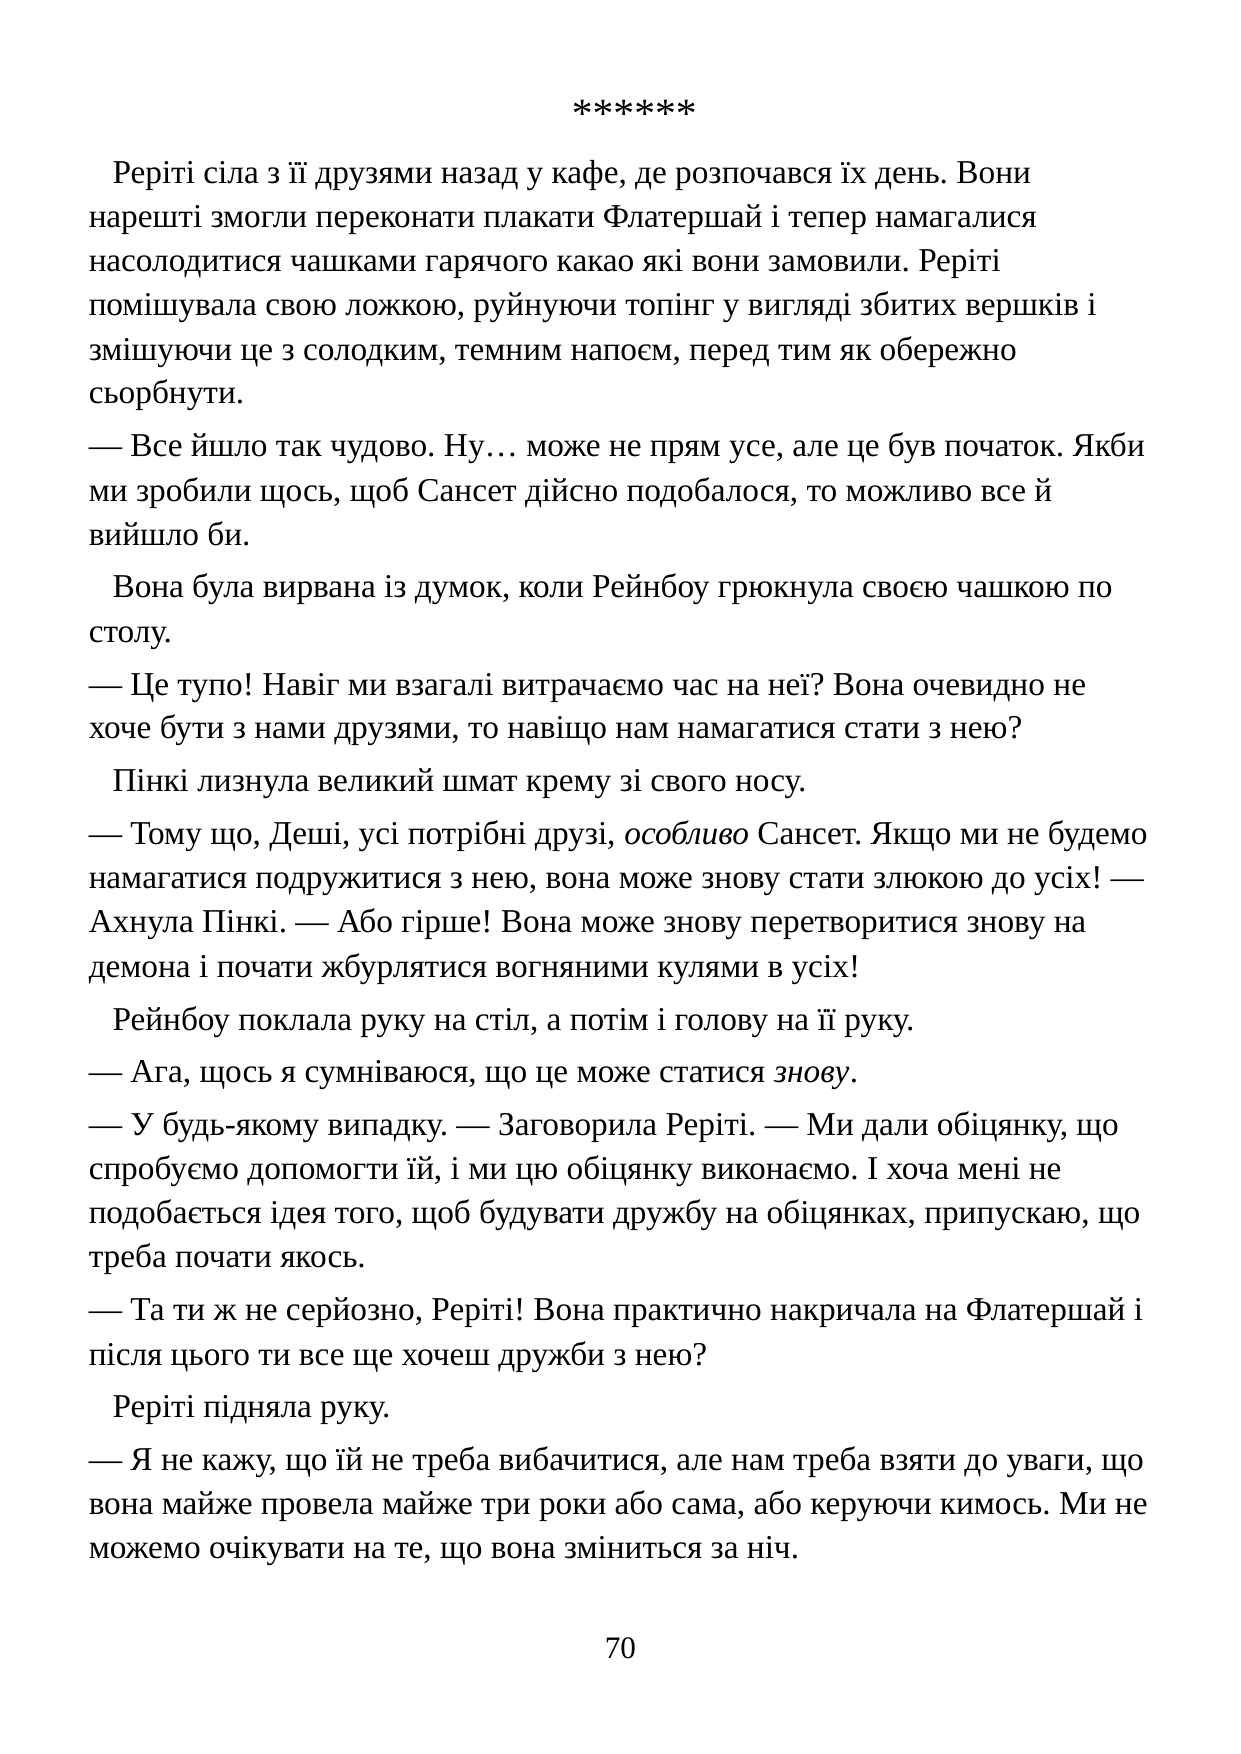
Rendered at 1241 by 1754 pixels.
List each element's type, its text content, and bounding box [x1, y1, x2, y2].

text — Це тупо! Навіг ми взагалі витрачаємо час на неї? Вона очевидно не хоче бути з нами друзями, то навіщо нам намагатися стати з нею? [88, 664, 1152, 746]
text ****** [88, 88, 1152, 136]
text Пінкі лизнула великий шмат крему зі свого носу. [88, 761, 1152, 799]
text — У будь-якому випадку. — Заговорила Реріті. — Ми дали обіцянку, що спробуємо допомогти їй, і ми цю обіцянку виконаємо. І хоча мені не подобається ідея того, щоб будувати дружбу на обіцянках, припускаю, що треба почати якось. [88, 1104, 1152, 1275]
text — Я не кажу, що їй не треба вибачитися, але нам треба взяти до уваги, що вона майже провела майже три роки або сама, або керуючи кимось. Ми не можемо очікувати на те, що вона зміниться за ніч. [88, 1439, 1152, 1566]
text — Та ти ж не серйозно, Реріті! Вона практично накричала на Флатершай і після цього ти все ще хочеш дружби з нею? [88, 1290, 1152, 1372]
text Реріті підняла руку. [88, 1387, 1152, 1425]
text Рейнбоу поклала руку на стіл, а потім і голову на її руку. [88, 999, 1152, 1037]
text Реріті сіла з її друзями назад у кафе, де розпочався їх день. Вони нарешті змогли переконати плакати Флатершай і тепер намагалися насолодитися чашками гарячого какао які вони замовили. Реріті помішувала свою ложкою, руйнуючи топінг у вигляді збитих вершків і змішуючи це з солодким, темним напоєм, перед тим як обережно сьорбнути. [88, 152, 1152, 411]
text Вона була вирвана із думок, коли Рейнбоу грюкнула своєю чашкою по столу. [88, 567, 1152, 649]
text — Ага, щось я сумніваюся, що це може статися знову. [88, 1052, 1152, 1090]
text — Тому що, Деші, усі потрібні друзі, особливо Сансет. Якщо ми не будемо намагатися подружитися з нею, вона може знову стати злюкою до усіх! — Ахнула Пінкі. — Або гірше! Вона може знову перетворитися знову на демона і почати жбурлятися вогняними кулями в усіх! [88, 814, 1152, 984]
text — Все йшло так чудово. Ну… може не прям усе, але це був початок. Якби ми зробили щось, щоб Сансет дійсно подобалося, то можливо все й вийшло би. [88, 426, 1152, 552]
